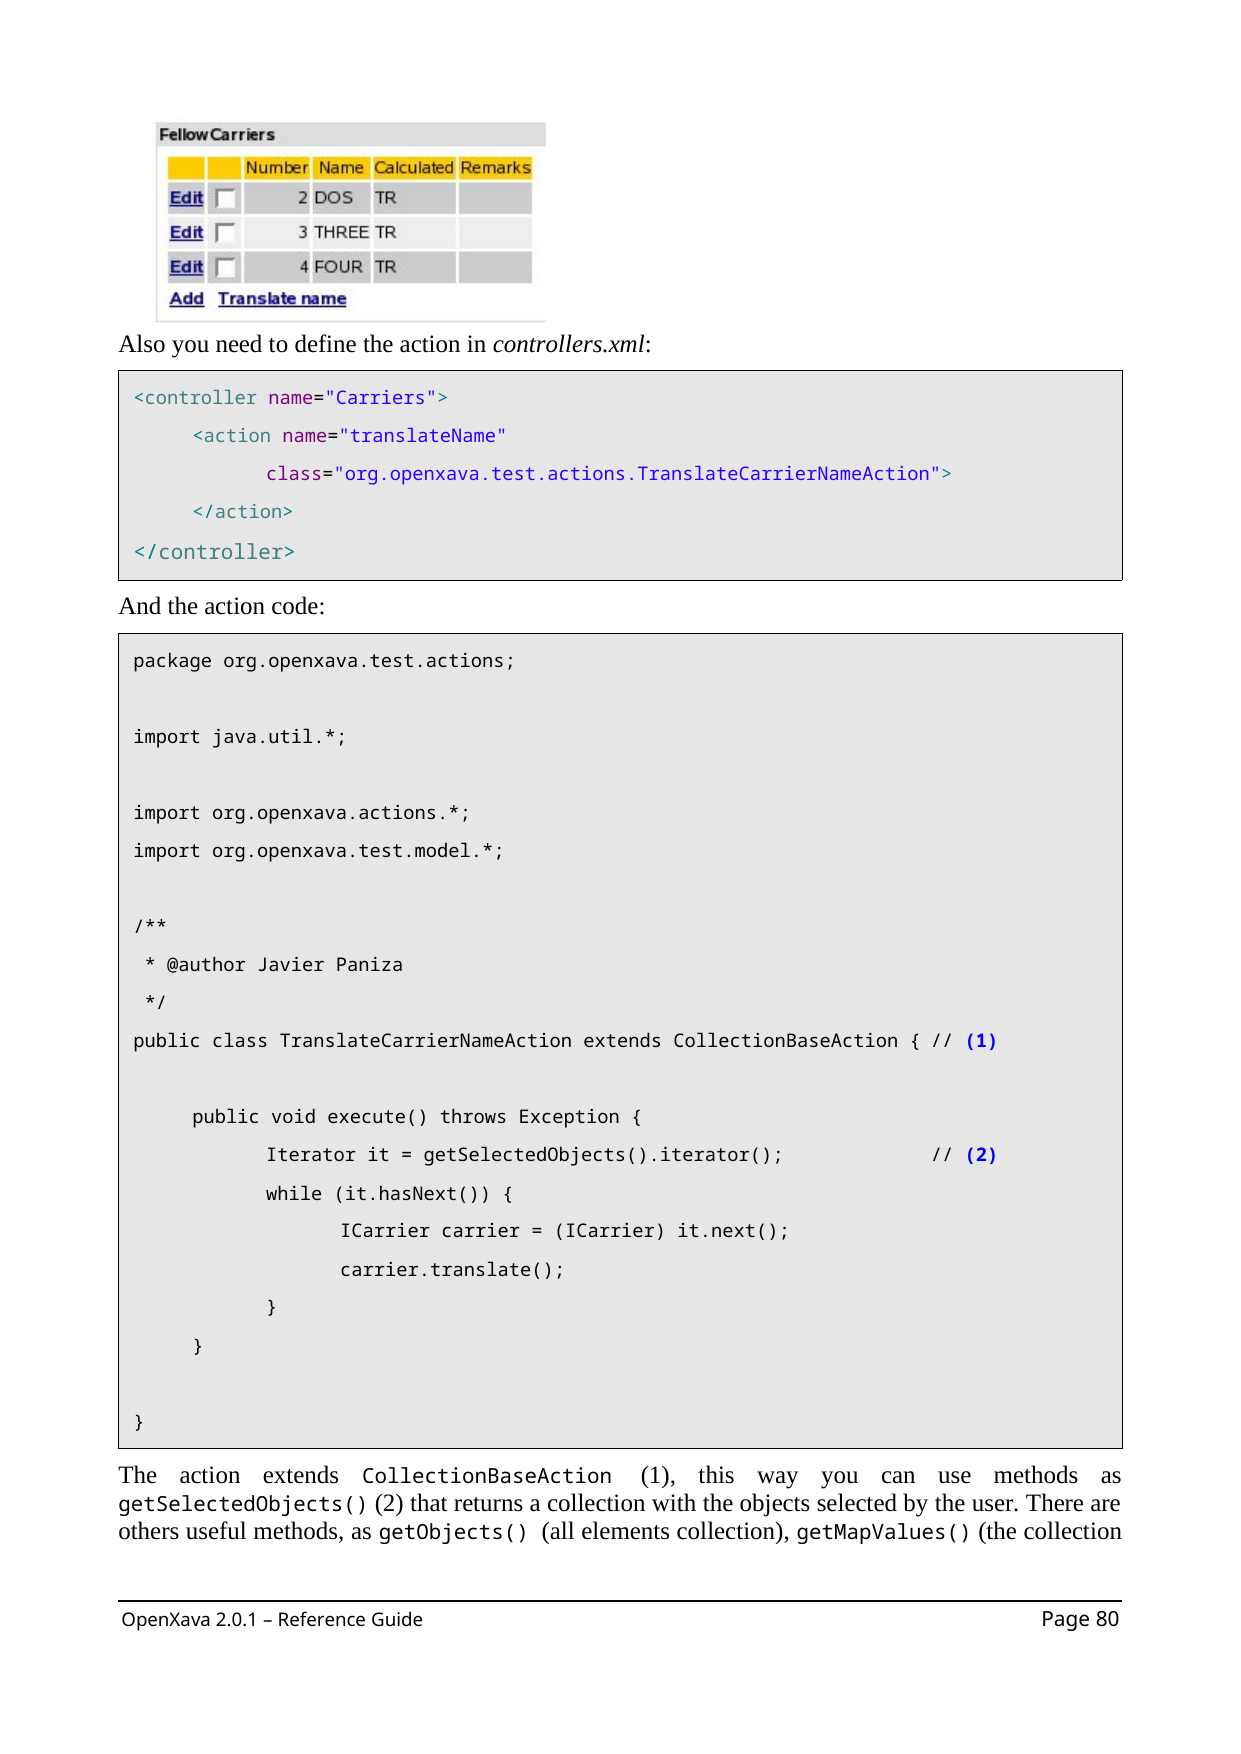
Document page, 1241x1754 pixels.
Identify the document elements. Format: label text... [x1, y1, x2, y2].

text The action extends CollectionBaseAction (1), this way you can use methods as getSelectedObjects() (2) that returns a collection with the objects selected by the user. There are others useful methods, as getObjects() (all elements collection), getMapValues() (the collection [118, 1461, 1122, 1546]
text } [119, 1393, 1122, 1448]
text while (it.hasNext()) { [119, 1165, 1122, 1203]
text } [119, 1279, 1122, 1317]
text carrier.translate(); [119, 1241, 1122, 1279]
text </action> [119, 484, 1122, 522]
text public void execute() throws Exception { [119, 1089, 1122, 1127]
text And the action code: [118, 592, 1122, 620]
text ICarrier carrier = (ICarrier) it.next(); [119, 1203, 1122, 1241]
text import org.openxava.actions.*; [119, 785, 1122, 823]
text Iterator it = getSelectedObjects().iterator(); // (2) [119, 1127, 1122, 1165]
text <action name="translateName" [119, 408, 1122, 446]
text import org.openxava.test.model.*; [119, 823, 1122, 861]
text /** [119, 899, 1122, 937]
picture [150, 118, 546, 330]
text */ [119, 975, 1122, 1013]
text </controller> [119, 522, 1122, 580]
text * @author Javier Paniza [119, 937, 1122, 975]
text } [119, 1317, 1122, 1355]
text <controller name="Carriers"> [119, 371, 1122, 408]
text Also you need to define the action in controllers.xml: [118, 330, 1122, 357]
text class="org.openxava.test.actions.TranslateCarrierNameAction"> [119, 446, 1122, 484]
text package org.openxava.test.actions; [119, 634, 1122, 671]
text public class TranslateCarrierNameAction extends CollectionBaseAction { // (1) [119, 1013, 1122, 1051]
text import java.util.*; [119, 709, 1122, 747]
